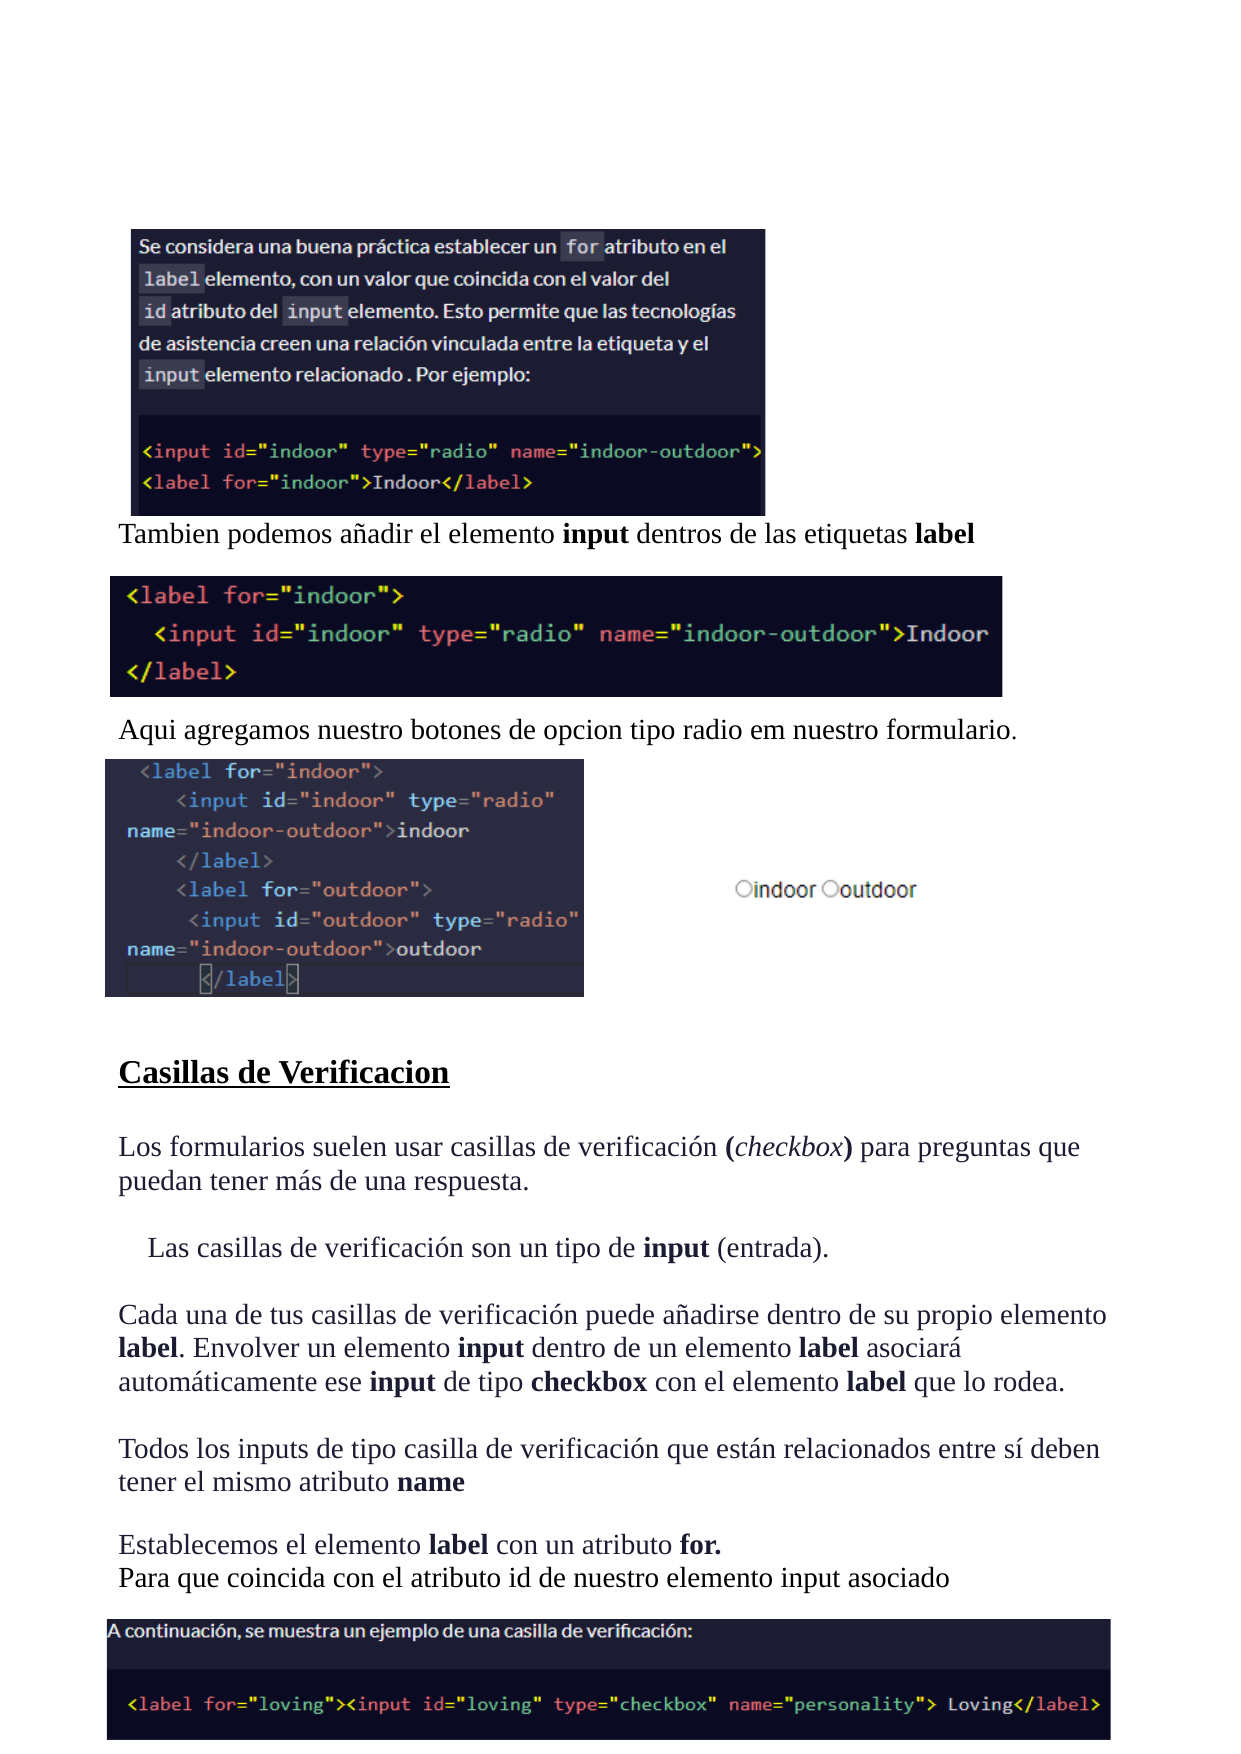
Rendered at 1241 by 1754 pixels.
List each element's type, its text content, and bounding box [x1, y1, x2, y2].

text Para que coincida con el atributo id de nuestro elemento input asociado [118, 1560, 1122, 1594]
text Establecemos el elemento label con un atributo for. [118, 1527, 1122, 1560]
text Los formularios suelen usar casillas de verificación (checkbox) para preguntas que puedan tener más de una respuesta. [118, 1129, 1122, 1196]
text Cada una de tus casillas de verificación puede añadirse dentro de su propio elemento label. Envolver un elemento input dentro de un elemento label asociará automáticamente ese input de tipo checkbox con el elemento label que lo rodea. [118, 1297, 1122, 1397]
text Las casillas de verificación son un tipo de input (entrada). [118, 1230, 1122, 1263]
text Aqui agregamos nuestro botones de opcion tipo radio em nuestro formulario. [118, 712, 1122, 746]
text Todos los inputs de tipo casilla de verificación que están relacionados entre sí deben tener el mismo atributo name [118, 1431, 1122, 1498]
text Tambien podemos añadir el elemento input dentros de las etiquetas label [118, 516, 1122, 549]
text Casillas de Verificacion [118, 1052, 1122, 1091]
